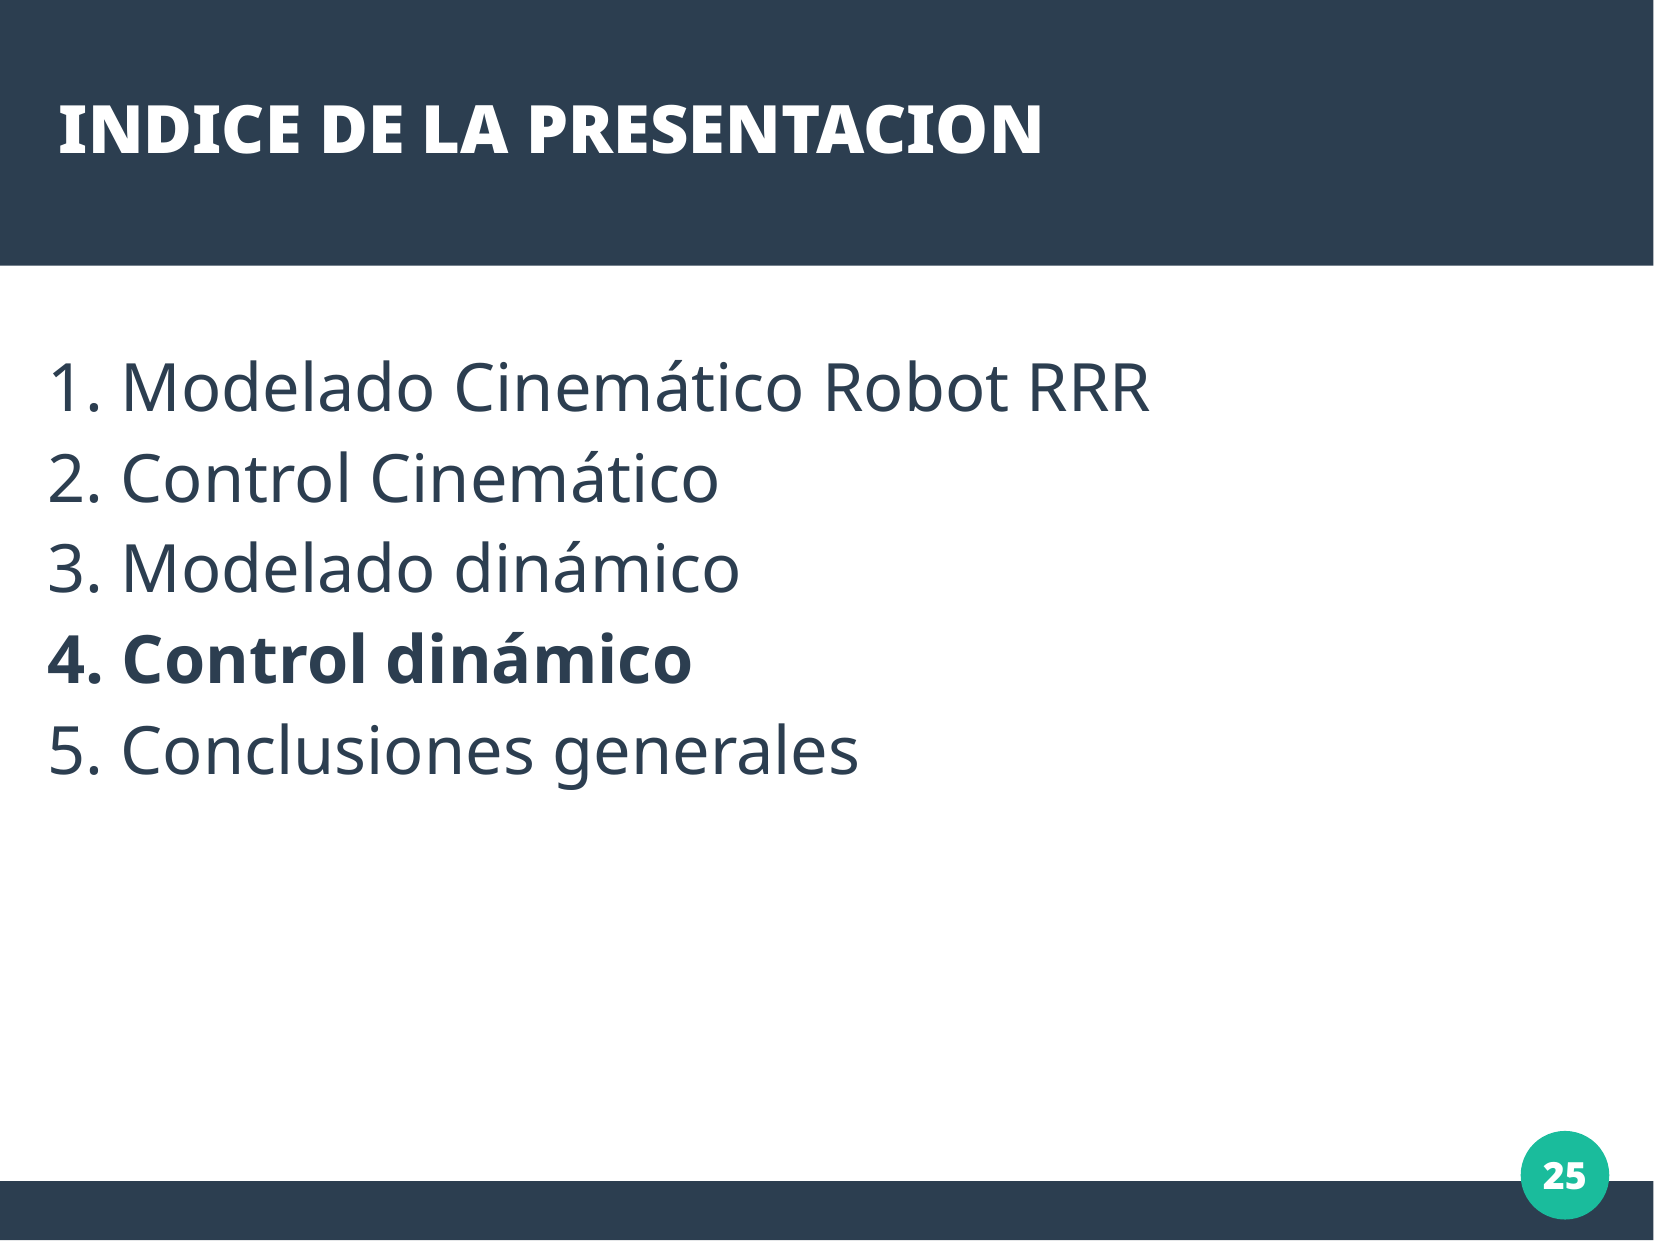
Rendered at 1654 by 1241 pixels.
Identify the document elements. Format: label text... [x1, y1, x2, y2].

subtitle 1. Modelado Cinemático Robot RRR 2. Control Cinemático 3. Modelado dinámico 4. Control dinámico 5. Conclusiones generales [47, 153, 1583, 981]
title INDICE DE LA PRESENTACION [59, 49, 1595, 207]
